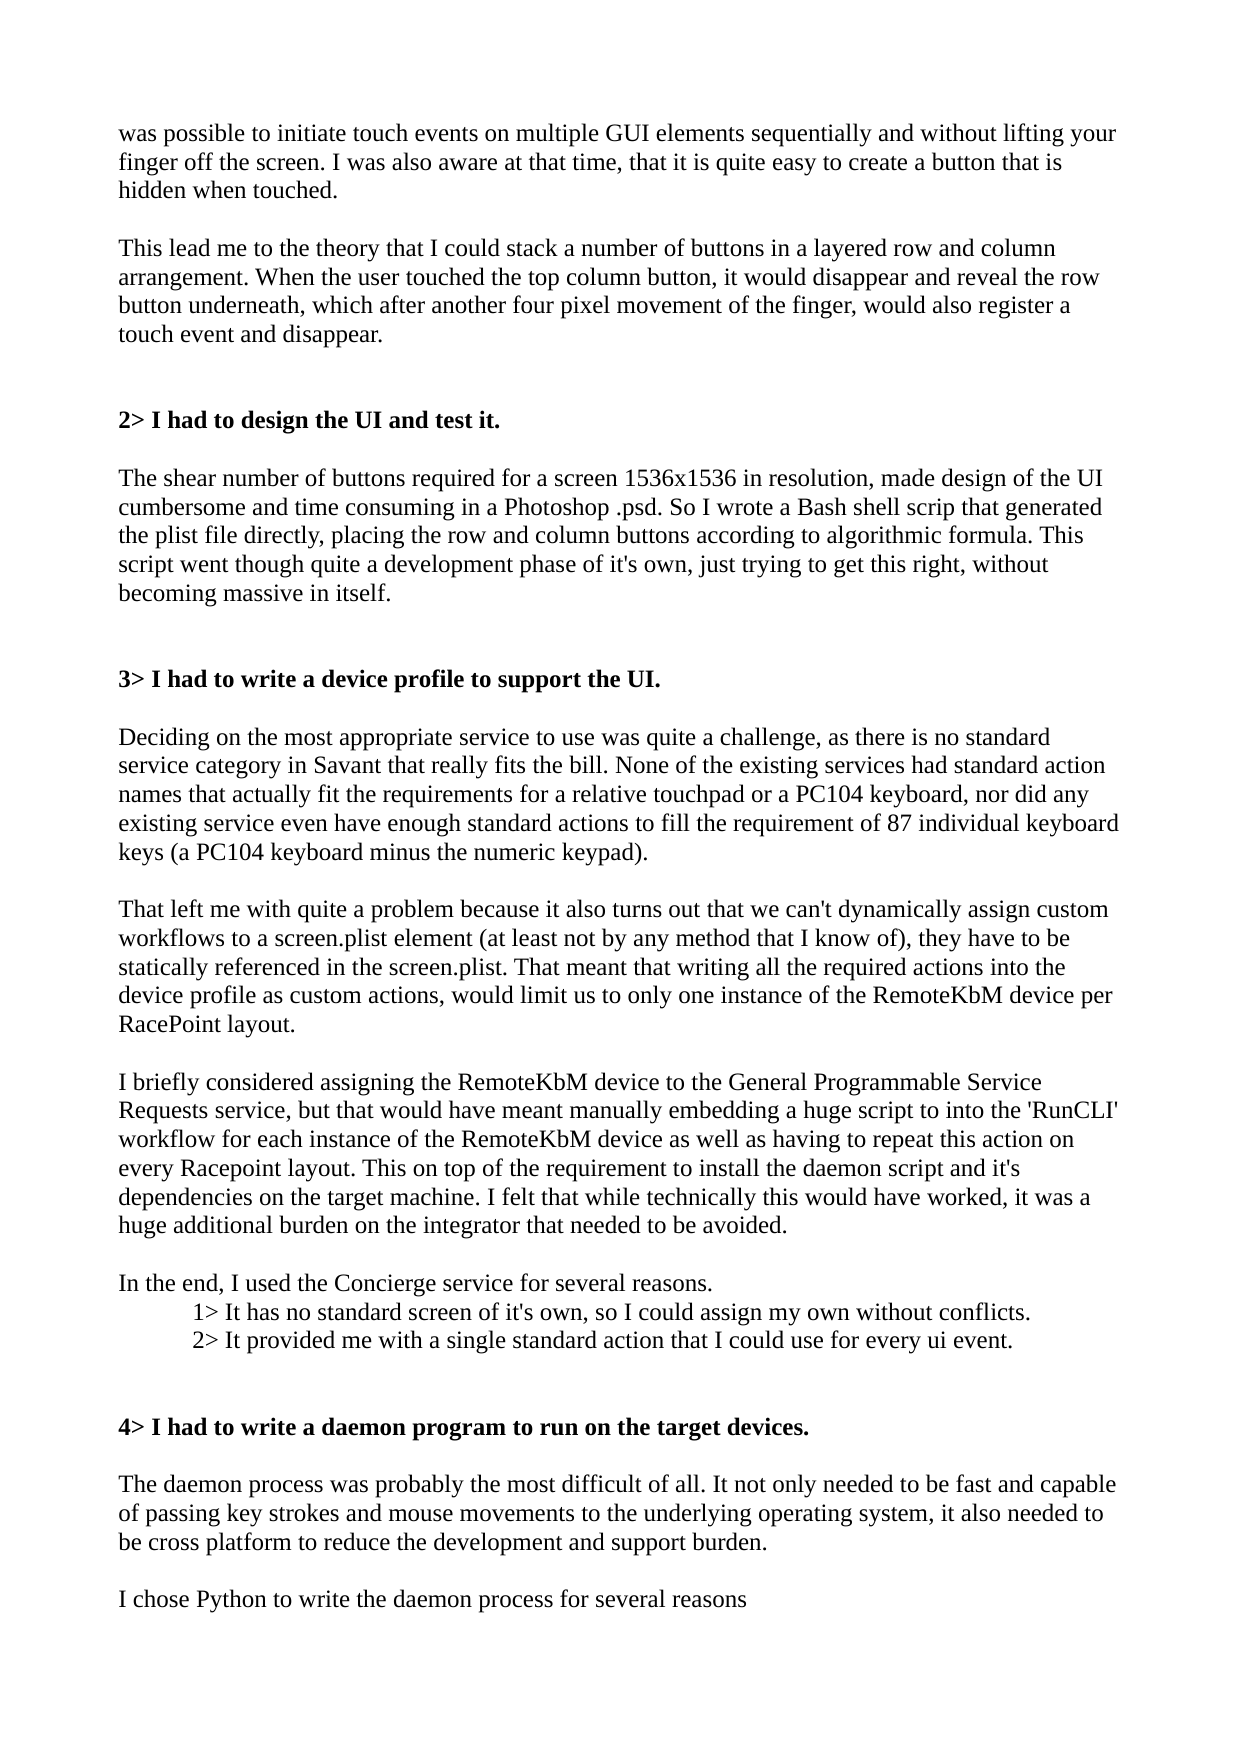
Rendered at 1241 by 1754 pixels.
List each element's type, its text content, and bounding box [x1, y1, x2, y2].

text The daemon process was probably the most difficult of all. It not only needed to be fast and capable of passing key strokes and mouse movements to the underlying operating system, it also needed to be cross platform to reduce the development and support burden. [118, 1469, 1122, 1556]
text 3> I had to write a device profile to support the UI. [118, 664, 1122, 693]
text That left me with quite a problem because it also turns out that we can't dynamically assign custom workflows to a screen.plist element (at least not by any method that I know of), they have to be statically referenced in the screen.plist. That meant that writing all the required actions into the device profile as custom actions, would limit us to only one instance of the RemoteKbM device per RacePoint layout. [118, 894, 1122, 1038]
text 4> I had to write a daemon program to run on the target devices. [118, 1412, 1122, 1441]
text 1> It has no standard screen of it's own, so I could assign my own without conflicts. [118, 1297, 1122, 1326]
text I briefly considered assigning the RemoteKbM device to the General Programmable Service Requests service, but that would have meant manually embedding a huge script to into the 'RunCLI' workflow for each instance of the RemoteKbM device as well as having to repeat this action on every Racepoint layout. This on top of the requirement to install the daemon script and it's dependencies on the target machine. I felt that while technically this would have worked, it was a huge additional burden on the integrator that needed to be avoided. [118, 1067, 1122, 1239]
text This lead me to the theory that I could stack a number of buttons in a layered row and column arrangement. When the user touched the top column button, it would disappear and reveal the row button underneath, which after another four pixel movement of the finger, would also register a touch event and disappear. [118, 233, 1122, 348]
text I chose Python to write the daemon process for several reasons [118, 1584, 1122, 1613]
text 2> I had to design the UI and test it. [118, 406, 1122, 434]
text was possible to initiate touch events on multiple GUI elements sequentially and without lifting your finger off the screen. I was also aware at that time, that it is quite easy to create a button that is hidden when touched. [118, 118, 1122, 204]
text 2> It provided me with a single standard action that I could use for every ui event. [118, 1326, 1122, 1354]
text Deciding on the most appropriate service to use was quite a challenge, as there is no standard service category in Savant that really fits the bill. None of the existing services had standard action names that actually fit the requirements for a relative touchpad or a PC104 keyboard, nor did any existing service even have enough standard actions to fill the requirement of 87 individual keyboard keys (a PC104 keyboard minus the numeric keypad). [118, 722, 1122, 866]
text In the end, I used the Concierge service for several reasons. [118, 1268, 1122, 1297]
text The shear number of buttons required for a screen 1536x1536 in resolution, made design of the UI cumbersome and time consuming in a Photoshop .psd. So I wrote a Bash shell scrip that generated the plist file directly, placing the row and column buttons according to algorithmic formula. This script went though quite a development phase of it's own, just trying to get this right, without becoming massive in itself. [118, 463, 1122, 607]
